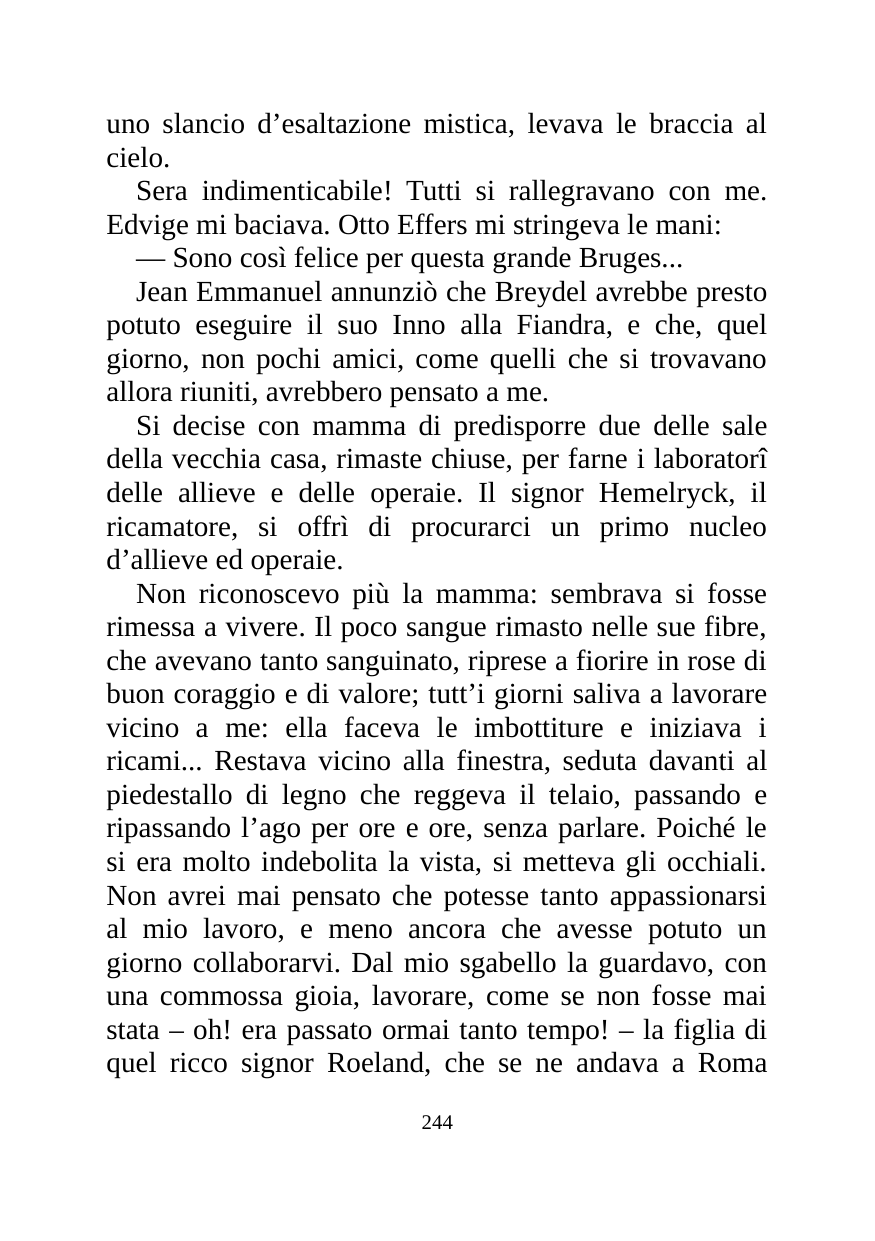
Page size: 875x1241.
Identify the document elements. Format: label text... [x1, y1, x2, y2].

text Si decise con mamma di predisporre due delle sale della vecchia casa, rimaste chiuse, per farne i laboratorî delle allieve e delle operaie. Il signor Hemelryck, il ricamatore, si offrì di procurarci un primo nucleo d’allieve ed operaie. [106, 408, 768, 576]
text Non riconoscevo più la mamma: sembrava si fosse rimessa a vivere. Il poco sangue rimasto nelle sue fibre, che avevano tanto sanguinato, riprese a fiorire in rose di buon coraggio e di valore; tutt’i giorni saliva a lavorare vicino a me: ella faceva le imbottiture e iniziava i ricami... Restava vicino alla finestra, seduta davanti al piedestallo di legno che reggeva il telaio, passando e ripassando l’ago per ore e ore, senza parlare. Poiché le si era molto indebolita la vista, si metteva gli occhiali. Non avrei mai pensato che potesse tanto appassionarsi al mio lavoro, e meno ancora che avesse potuto un giorno collaborarvi. Dal mio sgabello la guardavo, con una commossa gioia, lavorare, come se non fosse mai stata – oh! era passato ormai tanto tempo! – la figlia di quel ricco signor Roeland, che se ne andava a Roma [106, 576, 768, 1079]
text — Sono così felice per questa grande Bruges... [106, 240, 768, 274]
text Jean Emmanuel annunziò che Breydel avrebbe presto potuto eseguire il suo Inno alla Fiandra, e che, quel giorno, non pochi amici, come quelli che si trovavano allora riuniti, avrebbero pensato a me. [106, 274, 768, 408]
text uno slancio d’esaltazione mistica, levava le braccia al cielo. [106, 106, 768, 173]
text Sera indimenticabile! Tutti si rallegravano con me. Edvige mi baciava. Otto Effers mi stringeva le mani: [106, 173, 768, 240]
